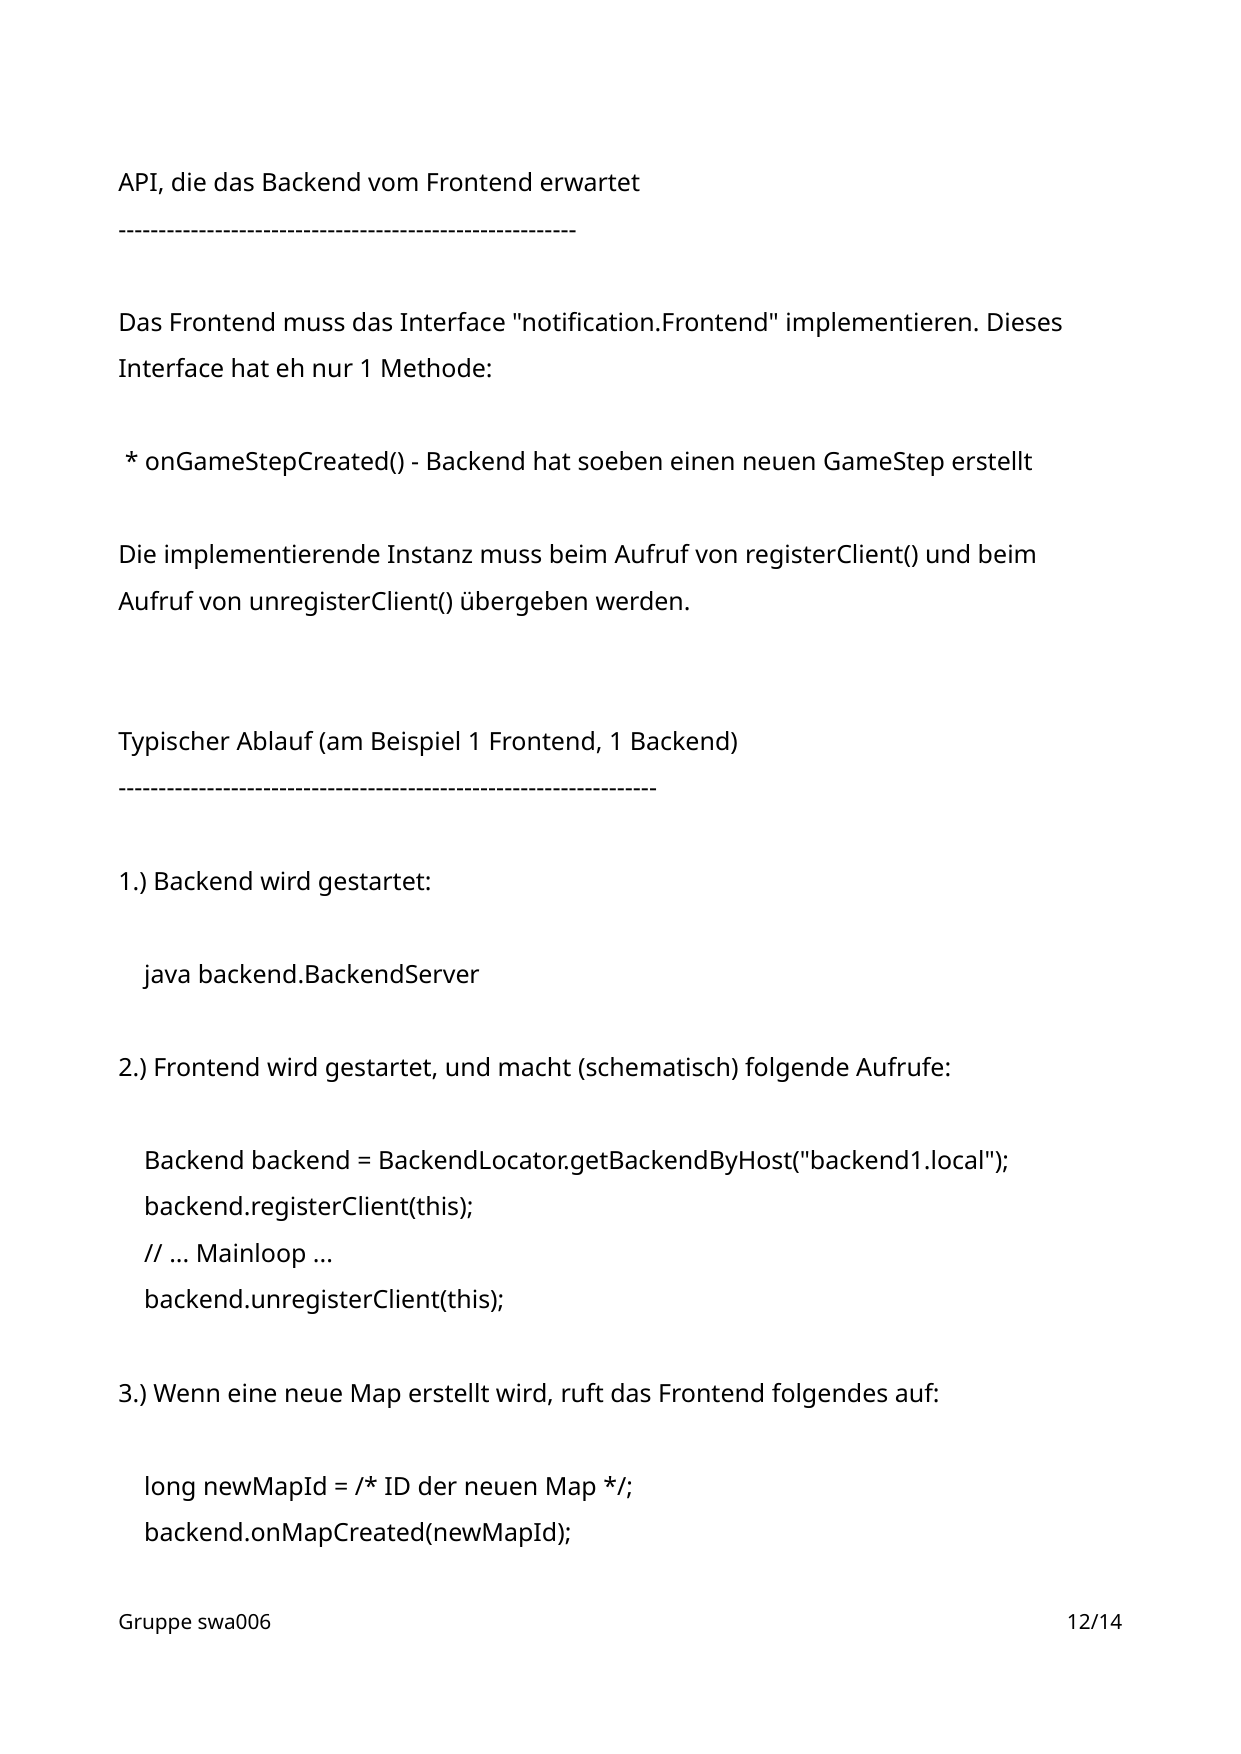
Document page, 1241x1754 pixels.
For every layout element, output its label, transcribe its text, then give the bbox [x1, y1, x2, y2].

text 1.) Backend wird gestartet: [118, 863, 1122, 897]
text 2.) Frontend wird gestartet, und macht (schematisch) folgende Aufrufe: [118, 1049, 1122, 1083]
text backend.unregisterClient(this); [118, 1282, 1122, 1316]
text Interface hat eh nur 1 Methode: [118, 351, 1122, 385]
text Typischer Ablauf (am Beispiel 1 Frontend, 1 Backend) [118, 723, 1122, 757]
text --------------------------------------------------------- [118, 211, 1122, 245]
text Aufruf von unregisterClient() übergeben werden. [118, 584, 1122, 618]
text long newMapId = /* ID der neuen Map */; [118, 1468, 1122, 1502]
text ------------------------------------------------------------------- [118, 770, 1122, 804]
text // ... Mainloop ... [118, 1236, 1122, 1270]
text Die implementierende Instanz muss beim Aufruf von registerClient() und beim [118, 537, 1122, 571]
text 3.) Wenn eine neue Map erstellt wird, ruft das Frontend folgendes auf: [118, 1375, 1122, 1409]
text java backend.BackendServer [118, 956, 1122, 990]
text Backend backend = BackendLocator.getBackendByHost("backend1.local"); [118, 1142, 1122, 1177]
text * onGameStepCreated() - Backend hat soeben einen neuen GameStep erstellt [118, 444, 1122, 478]
text Das Frontend muss das Interface "notification.Frontend" implementieren. Dieses [118, 304, 1122, 338]
text backend.onMapCreated(newMapId); [118, 1515, 1122, 1549]
text backend.registerClient(this); [118, 1189, 1122, 1223]
text API, die das Backend vom Frontend erwartet [118, 165, 1122, 199]
